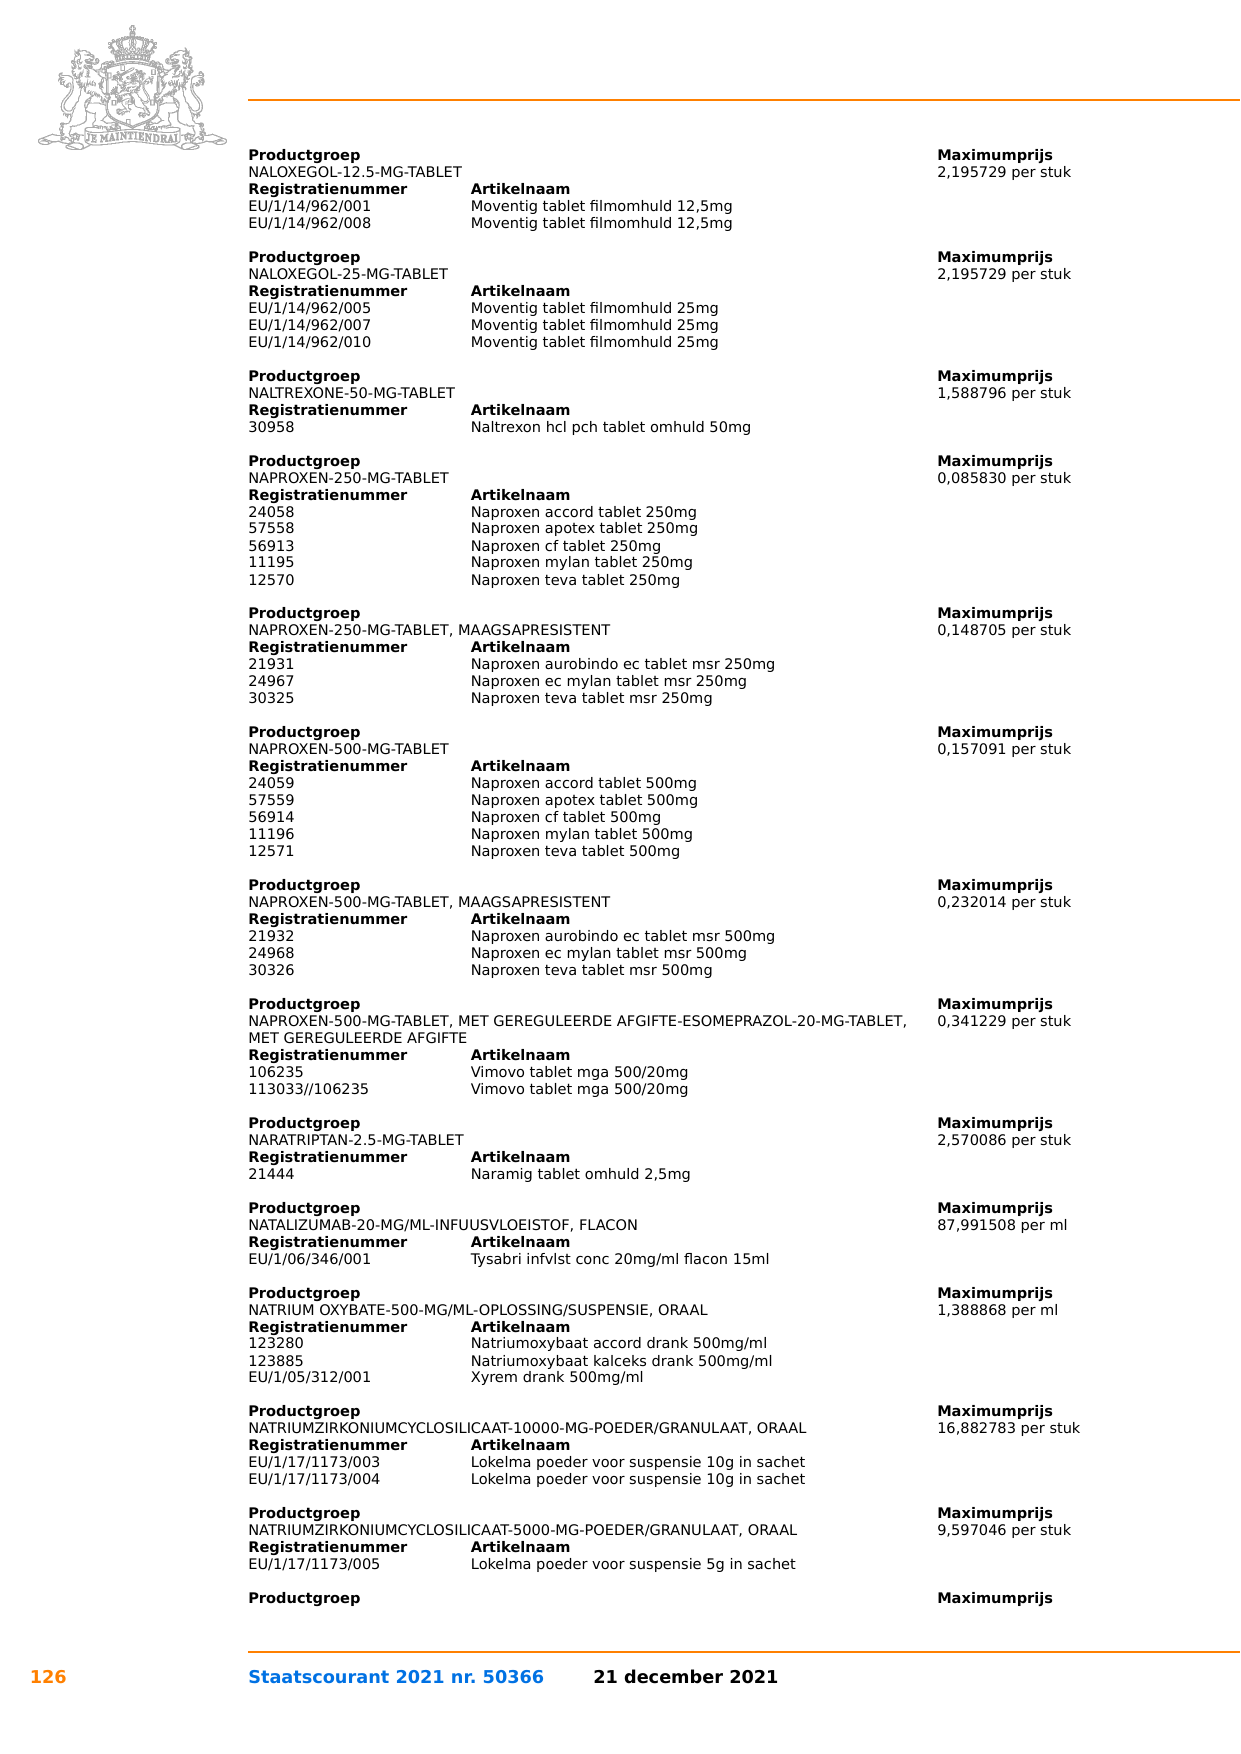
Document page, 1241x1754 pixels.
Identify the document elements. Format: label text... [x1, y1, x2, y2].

table_cell NALOXEGOL-12.5-MG-TABLET [248, 164, 931, 181]
table_cell 30325 [248, 690, 464, 707]
table_cell Registratienummer [248, 911, 464, 928]
table_cell 21931 [248, 656, 464, 673]
table_cell NALTREXONE-50-MG-TABLET [248, 385, 931, 402]
table_cell Naproxen accord tablet 500mg [465, 775, 1163, 792]
table_cell EU/1/14/962/001 [248, 198, 464, 215]
table_cell Maximumprijs [931, 1285, 1163, 1301]
table_cell 9,597046 per stuk [931, 1522, 1163, 1539]
table_cell 0,341229 per stuk [931, 1013, 1163, 1047]
table_cell Naramig tablet omhuld 2,5mg [465, 1166, 1163, 1183]
table_cell 0,232014 per stuk [931, 894, 1163, 911]
table_cell 0,085830 per stuk [931, 470, 1163, 486]
table_cell Maximumprijs [931, 605, 1163, 622]
table_cell Naproxen accord tablet 250mg [465, 504, 1163, 520]
table_cell [465, 1505, 931, 1522]
table_cell [465, 996, 931, 1013]
table_cell Productgroep [248, 368, 464, 384]
table_cell [248, 1386, 1163, 1403]
table_cell [931, 283, 1163, 300]
table_cell [248, 130, 1163, 147]
table_cell 2,570086 per stuk [931, 1132, 1163, 1149]
table_cell [465, 249, 931, 266]
table_cell Vimovo tablet mga 500/20mg [465, 1081, 1163, 1098]
table_cell Lokelma poeder voor suspensie 5g in sachet [465, 1556, 1163, 1573]
table_cell Productgroep [248, 996, 464, 1013]
table_cell Productgroep [248, 1505, 464, 1522]
table_cell 12570 [248, 571, 464, 588]
table_cell 56914 [248, 809, 464, 826]
table_cell Maximumprijs [931, 368, 1163, 384]
table_cell Natriumoxybaat kalceks drank 500mg/ml [465, 1353, 1163, 1369]
table_cell Maximumprijs [931, 1115, 1163, 1132]
table_cell [248, 232, 1163, 249]
table_cell 11195 [248, 554, 464, 571]
table_cell [465, 877, 931, 894]
table_cell NAPROXEN-250-MG-TABLET, MAAGSAPRESISTENT [248, 622, 931, 639]
table_cell 12571 [248, 843, 464, 860]
table_cell [248, 1268, 1163, 1284]
table_cell [931, 402, 1163, 418]
table_cell Maximumprijs [931, 147, 1163, 164]
table_cell Artikelnaam [465, 1234, 931, 1251]
table_cell Naproxen mylan tablet 250mg [465, 554, 1163, 571]
table_cell Productgroep [248, 1590, 464, 1607]
table_cell EU/1/05/312/001 [248, 1369, 464, 1386]
table_cell [465, 605, 931, 622]
table_cell 123280 [248, 1335, 464, 1352]
table_cell Productgroep [248, 1285, 464, 1301]
table_cell 2,195729 per stuk [931, 164, 1163, 181]
table_cell Registratienummer [248, 1539, 464, 1556]
table_cell Maximumprijs [931, 724, 1163, 741]
table_cell [248, 1488, 1163, 1505]
table_cell Moventig tablet filmomhuld 12,5mg [465, 215, 1163, 232]
table_cell [931, 1539, 1163, 1556]
table_cell Naproxen teva tablet 250mg [465, 571, 1163, 588]
table_cell Registratienummer [248, 1437, 464, 1454]
table_cell [465, 724, 931, 741]
table_cell Moventig tablet filmomhuld 25mg [465, 334, 1163, 351]
table_cell Naproxen teva tablet msr 500mg [465, 962, 1163, 979]
table_cell Productgroep [248, 453, 464, 469]
table_cell Artikelnaam [465, 181, 931, 198]
table_cell Naproxen ec mylan tablet msr 500mg [465, 945, 1163, 962]
table_cell 21932 [248, 928, 464, 945]
table_cell 11196 [248, 826, 464, 843]
table_cell [465, 368, 931, 384]
table_cell Maximumprijs [931, 1403, 1163, 1420]
table_cell Registratienummer [248, 758, 464, 775]
table_cell EU/1/17/1173/004 [248, 1471, 464, 1488]
table_cell Artikelnaam [465, 402, 931, 418]
table_cell Artikelnaam [465, 1149, 931, 1166]
table_cell 87,991508 per ml [931, 1217, 1163, 1233]
table_cell 1,388868 per ml [931, 1301, 1163, 1318]
table_cell 30958 [248, 419, 464, 436]
table_cell [931, 1149, 1163, 1166]
table_cell 123885 [248, 1353, 464, 1369]
table_cell [931, 486, 1163, 503]
table_cell Lokelma poeder voor suspensie 10g in sachet [465, 1471, 1163, 1488]
table_cell Maximumprijs [931, 249, 1163, 266]
table_cell 24059 [248, 775, 464, 792]
table_cell [465, 1285, 931, 1301]
table_cell 0,148705 per stuk [931, 622, 1163, 639]
table_cell [248, 1183, 1163, 1199]
table_cell Registratienummer [248, 639, 464, 656]
table_cell Moventig tablet filmomhuld 25mg [465, 317, 1163, 334]
table_cell Registratienummer [248, 1149, 464, 1166]
table_cell 2,195729 per stuk [931, 266, 1163, 283]
table_cell [248, 860, 1163, 877]
picture [38, 25, 227, 150]
table_cell NAPROXEN-500-MG-TABLET, MET GEREGULEERDE AFGIFTE-ESOMEPRAZOL-20-MG-TABLET, MET GEREGULEERDE AFGIFTE [248, 1013, 931, 1047]
table_cell [465, 453, 931, 469]
table_cell [248, 436, 1163, 452]
table_cell EU/1/14/962/005 [248, 300, 464, 317]
table_cell Artikelnaam [465, 1539, 931, 1556]
table_cell [931, 758, 1163, 775]
table_cell Maximumprijs [931, 877, 1163, 894]
table_cell 57558 [248, 520, 464, 537]
table_cell 106235 [248, 1064, 464, 1081]
table_cell Lokelma poeder voor suspensie 10g in sachet [465, 1454, 1163, 1471]
table_cell Maximumprijs [931, 453, 1163, 469]
table_cell [248, 1098, 1163, 1115]
table_cell Registratienummer [248, 1319, 464, 1335]
table_cell Naproxen cf tablet 250mg [465, 538, 1163, 554]
table_cell Registratienummer [248, 402, 464, 418]
table_cell Registratienummer [248, 1047, 464, 1064]
table_cell NALOXEGOL-25-MG-TABLET [248, 266, 931, 283]
table_cell Artikelnaam [465, 639, 931, 656]
table_cell Productgroep [248, 1200, 464, 1217]
table_cell Maximumprijs [931, 1200, 1163, 1217]
table_cell Registratienummer [248, 486, 464, 503]
table_cell Naproxen mylan tablet 500mg [465, 826, 1163, 843]
table_cell Productgroep [248, 249, 464, 266]
table_cell 30326 [248, 962, 464, 979]
table_cell 56913 [248, 538, 464, 554]
table_cell [248, 707, 1163, 724]
table_cell Artikelnaam [465, 486, 931, 503]
table_cell Registratienummer [248, 1234, 464, 1251]
table_cell 21444 [248, 1166, 464, 1183]
table_cell EU/1/06/346/001 [248, 1251, 464, 1267]
table_cell 16,882783 per stuk [931, 1420, 1163, 1437]
table_cell [248, 979, 1163, 996]
table_cell Naproxen apotex tablet 500mg [465, 792, 1163, 809]
table_cell Artikelnaam [465, 283, 931, 300]
table_cell 57559 [248, 792, 464, 809]
table_cell [465, 1115, 931, 1132]
table_cell Moventig tablet filmomhuld 25mg [465, 300, 1163, 317]
table_cell [248, 351, 1163, 368]
table_cell 0,157091 per stuk [931, 741, 1163, 758]
table_cell [465, 1403, 931, 1420]
table_cell [248, 1573, 1163, 1590]
table_cell EU/1/14/962/010 [248, 334, 464, 351]
table_cell Productgroep [248, 1115, 464, 1132]
table_cell 24058 [248, 504, 464, 520]
table_cell [248, 588, 1163, 605]
table_cell [465, 1590, 931, 1607]
table_cell Maximumprijs [931, 1505, 1163, 1522]
table_cell Artikelnaam [465, 911, 931, 928]
table_cell [931, 639, 1163, 656]
table_cell EU/1/14/962/008 [248, 215, 464, 232]
table_cell [465, 1200, 931, 1217]
table_cell [931, 911, 1163, 928]
table_cell Productgroep [248, 1403, 464, 1420]
table_cell Artikelnaam [465, 1319, 931, 1335]
table_cell Artikelnaam [465, 1047, 931, 1064]
table_cell Naproxen teva tablet msr 250mg [465, 690, 1163, 707]
table_cell Naproxen cf tablet 500mg [465, 809, 1163, 826]
table_cell Registratienummer [248, 181, 464, 198]
table_cell Maximumprijs [931, 996, 1163, 1013]
table_cell Naproxen aurobindo ec tablet msr 250mg [465, 656, 1163, 673]
table_cell NAPROXEN-250-MG-TABLET [248, 470, 931, 486]
table_cell Productgroep [248, 147, 464, 164]
table_cell Naproxen teva tablet 500mg [465, 843, 1163, 860]
table_cell Tysabri infvlst conc 20mg/ml flacon 15ml [465, 1251, 1163, 1267]
table_cell Moventig tablet filmomhuld 12,5mg [465, 198, 1163, 215]
table_cell Vimovo tablet mga 500/20mg [465, 1064, 1163, 1081]
table_cell 24967 [248, 673, 464, 690]
table_cell Productgroep [248, 724, 464, 741]
table_cell [931, 1234, 1163, 1251]
table_cell Naltrexon hcl pch tablet omhuld 50mg [465, 419, 1163, 436]
table_cell [931, 1047, 1163, 1064]
table_cell Naproxen aurobindo ec tablet msr 500mg [465, 928, 1163, 945]
table_cell Artikelnaam [465, 758, 931, 775]
table_cell NATALIZUMAB-20-MG/ML-INFUUSVLOEISTOF, FLACON [248, 1217, 931, 1233]
table_cell NATRIUM OXYBATE-500-MG/ML-OPLOSSING/SUSPENSIE, ORAAL [248, 1301, 931, 1318]
table_cell Registratienummer [248, 283, 464, 300]
table_cell EU/1/14/962/007 [248, 317, 464, 334]
table_cell Maximumprijs [931, 1590, 1163, 1607]
table_cell EU/1/17/1173/003 [248, 1454, 464, 1471]
table_cell [465, 147, 931, 164]
table_cell NATRIUMZIRKONIUMCYCLOSILICAAT-5000-MG-POEDER/GRANULAAT, ORAAL [248, 1522, 931, 1539]
table_cell NAPROXEN-500-MG-TABLET [248, 741, 931, 758]
table_cell Productgroep [248, 605, 464, 622]
table_cell Naproxen ec mylan tablet msr 250mg [465, 673, 1163, 690]
table_cell [931, 1319, 1163, 1335]
table_cell 113033//106235 [248, 1081, 464, 1098]
table_cell [931, 1437, 1163, 1454]
table_cell NATRIUMZIRKONIUMCYCLOSILICAAT-10000-MG-POEDER/GRANULAAT, ORAAL [248, 1420, 931, 1437]
table_cell Artikelnaam [465, 1437, 931, 1454]
table_cell NAPROXEN-500-MG-TABLET, MAAGSAPRESISTENT [248, 894, 931, 911]
table_cell NARATRIPTAN-2.5-MG-TABLET [248, 1132, 931, 1149]
table_cell Xyrem drank 500mg/ml [465, 1369, 1163, 1386]
table_cell Productgroep [248, 877, 464, 894]
table_cell 1,588796 per stuk [931, 385, 1163, 402]
table_cell [931, 181, 1163, 198]
table_cell 24968 [248, 945, 464, 962]
table_cell Naproxen apotex tablet 250mg [465, 520, 1163, 537]
table_cell Natriumoxybaat accord drank 500mg/ml [465, 1335, 1163, 1352]
table_cell EU/1/17/1173/005 [248, 1556, 464, 1573]
